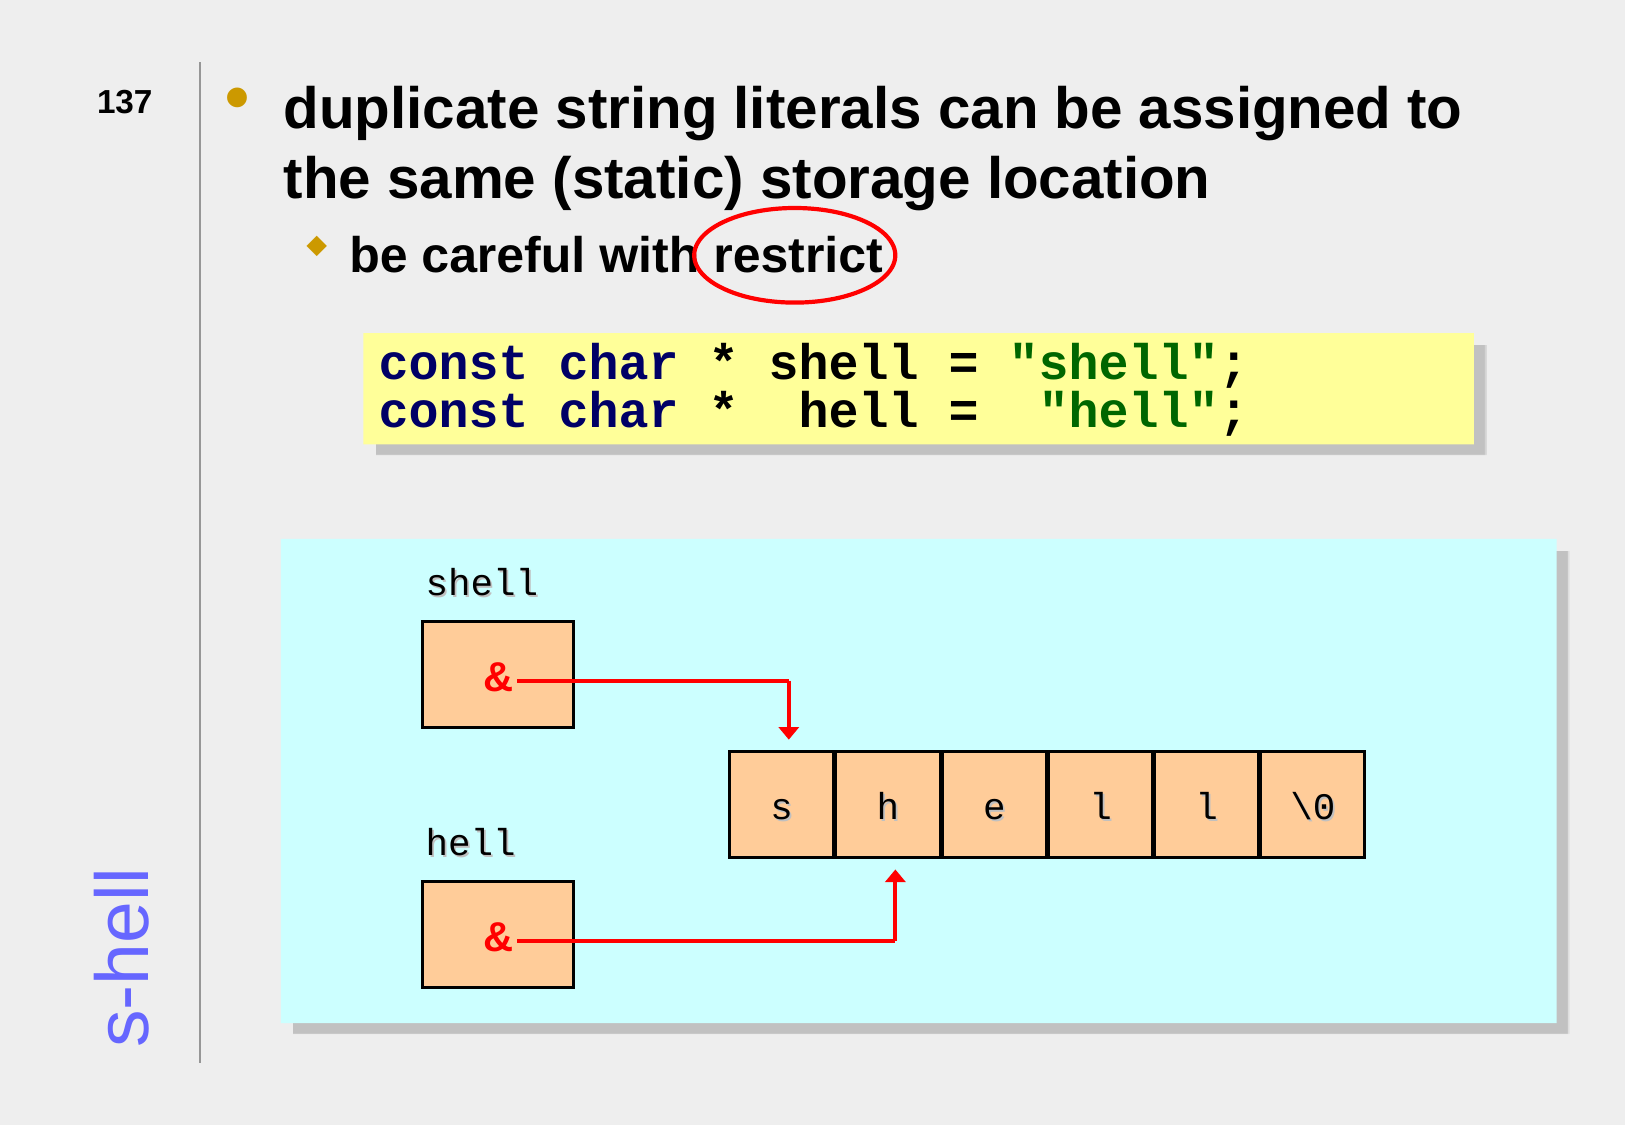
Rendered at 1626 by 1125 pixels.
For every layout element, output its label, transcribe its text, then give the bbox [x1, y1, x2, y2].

text_box & [422, 621, 574, 728]
text_box hell [410, 810, 612, 872]
text_box [280, 538, 1557, 1024]
text_box e [942, 751, 1047, 858]
text_box \0 [1260, 751, 1365, 858]
text_box h [835, 751, 940, 858]
text_box l [1048, 751, 1153, 858]
title s-hell [50, 187, 188, 1063]
text_box const char * shell = "shell"; const char * hell = "hell"; [363, 333, 1474, 445]
list duplicate string literals can be assigned to the same (static) storage location be careful with restrict [212, 62, 1550, 1063]
text_box s [729, 751, 834, 858]
text_box & [422, 881, 574, 988]
text_box l [1154, 751, 1259, 858]
text_box shell [410, 550, 612, 612]
